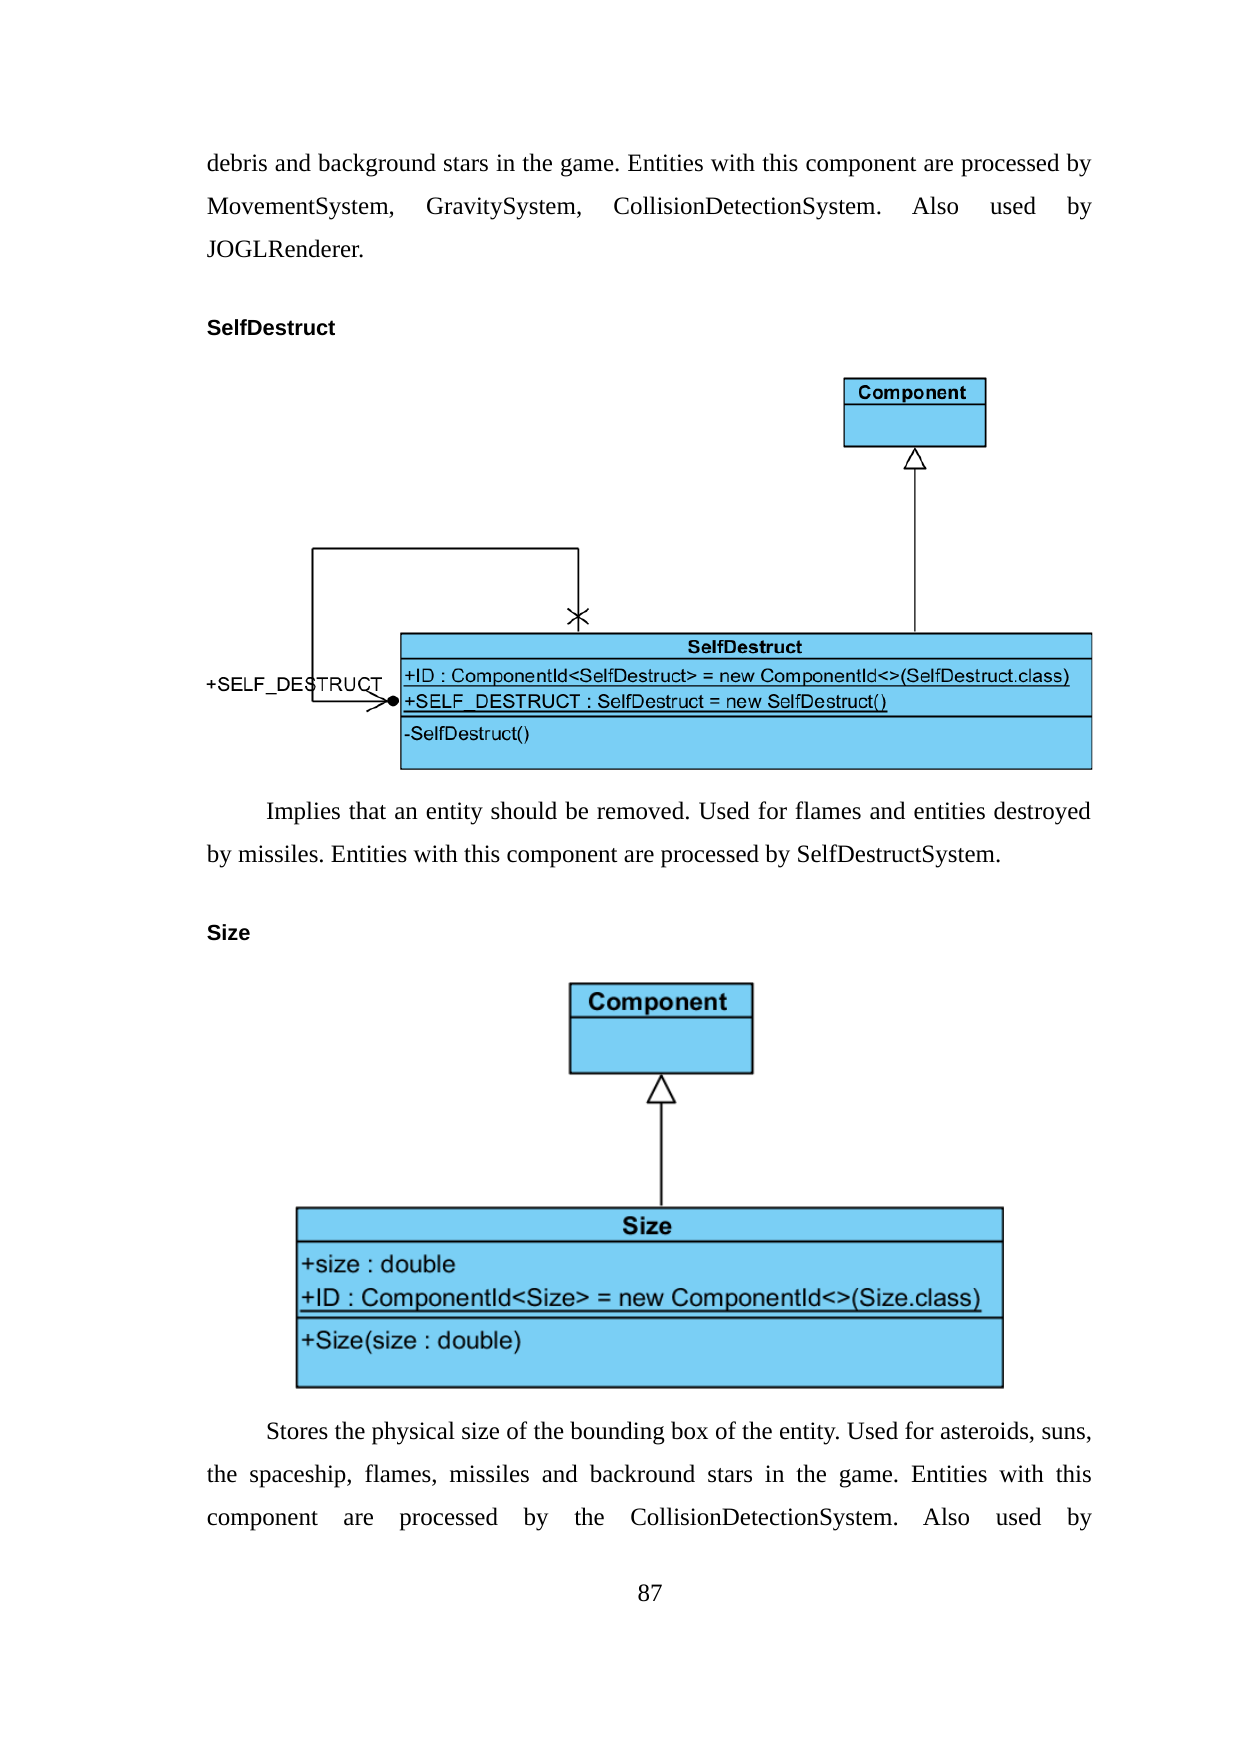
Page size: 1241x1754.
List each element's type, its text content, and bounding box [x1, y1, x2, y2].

picture [206, 377, 1093, 770]
picture [295, 982, 1004, 1389]
subtitle Size [207, 920, 1093, 945]
text Implies that an entity should be removed. Used for flames and entities destroyed by missiles. Entities with this component are processed by SelfDestructSystem. [207, 796, 1093, 868]
text debris and background stars in the game. Entities with this component are processed by MovementSystem, GravitySystem, CollisionDetectionSystem. Also used by JOGLRenderer. [207, 148, 1093, 263]
subtitle SelfDestruct [207, 314, 1093, 340]
text Stores the physical size of the bounding box of the entity. Used for asteroids, suns, the spaceship, flames, missiles and backround stars in the game. Entities with this component are processed by the CollisionDetectionSystem. Also used by [207, 1416, 1093, 1531]
